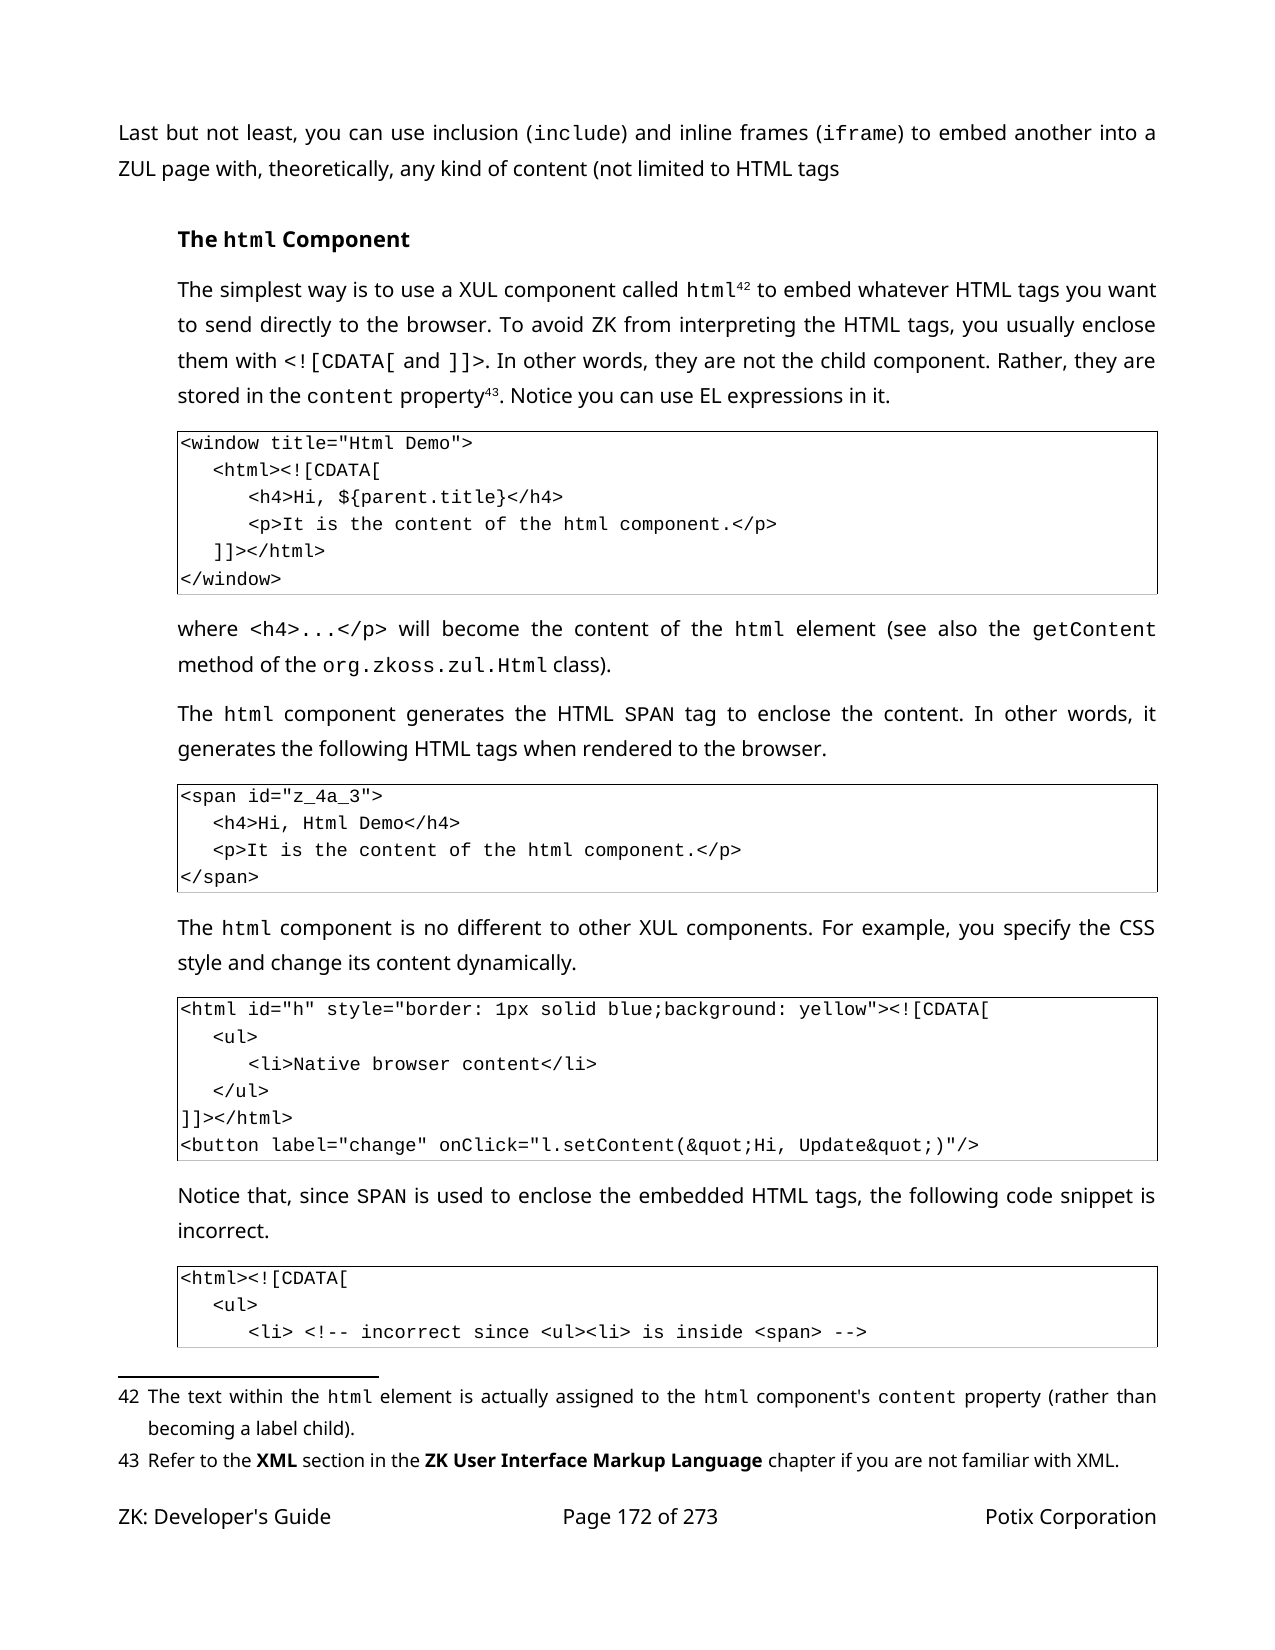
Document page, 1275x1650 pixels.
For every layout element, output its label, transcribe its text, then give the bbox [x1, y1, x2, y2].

text <ul> [178, 1293, 1157, 1317]
text <li> <!-- incorrect since <ul><li> is inside <span> --> [178, 1320, 1157, 1347]
text <li>Native browser content</li> [178, 1052, 1157, 1076]
text <p>It is the content of the html component.</p> [178, 512, 1157, 536]
text <html><![CDATA[ [178, 458, 1157, 482]
text <span id="z_4a_3"> [178, 785, 1157, 808]
text ]]></html> [178, 1106, 1157, 1130]
text Refer to the XML section in the ZK User Interface Markup Language chapter if you are not familiar with XML. [118, 1447, 1157, 1473]
text The html component generates the HTML SPAN tag to enclose the content. In other words, it generates the following HTML tags when rendered to the browser. [177, 699, 1157, 763]
text <html><![CDATA[ [178, 1267, 1157, 1290]
text <h4>Hi, ${parent.title}</h4> [178, 485, 1157, 509]
text Last but not least, you can use inclusion (include) and inline frames (iframe) to embed another into a ZUL page with, theoretically, any kind of content (not limited to HTML tags [118, 118, 1157, 182]
text The simplest way is to use a XUL component called html to embed whatever HTML tags you want to send directly to the browser. To avoid ZK from interpreting the HTML tags, you usually enclose them with <![CDATA[ and ]]>. In other words, they are not the child component. Rather, they are stored in the content property. Notice you can use EL expressions in it. [177, 275, 1157, 410]
text ]]></html> [178, 539, 1157, 563]
text <button label="change" onClick="l.setContent(&quot;Hi, Update&quot;)"/> [178, 1133, 1157, 1160]
text <p>It is the content of the html component.</p> [178, 838, 1157, 862]
text The text within the html element is actually assigned to the html component's content property (rather than becoming a label child). [118, 1383, 1157, 1441]
text </span> [178, 865, 1157, 892]
text <ul> [178, 1024, 1157, 1049]
text <html id="h" style="border: 1px solid blue;background: yellow"><![CDATA[ [178, 998, 1157, 1022]
text Notice that, since SPAN is used to enclose the embedded HTML tags, the following code snippet is incorrect. [177, 1181, 1157, 1245]
subtitle The html Component [177, 224, 1157, 254]
text where <h4>...</p> will become the content of the html element (see also the getContent method of the org.zkoss.zul.Html class). [177, 614, 1157, 678]
text <window title="Html Demo"> [178, 432, 1157, 455]
text <h4>Hi, Html Demo</h4> [178, 811, 1157, 835]
text </window> [178, 566, 1157, 594]
text The html component is no different to other XUL components. For example, you specify the CSS style and change its content dynamically. [177, 913, 1157, 977]
text </ul> [178, 1079, 1157, 1103]
